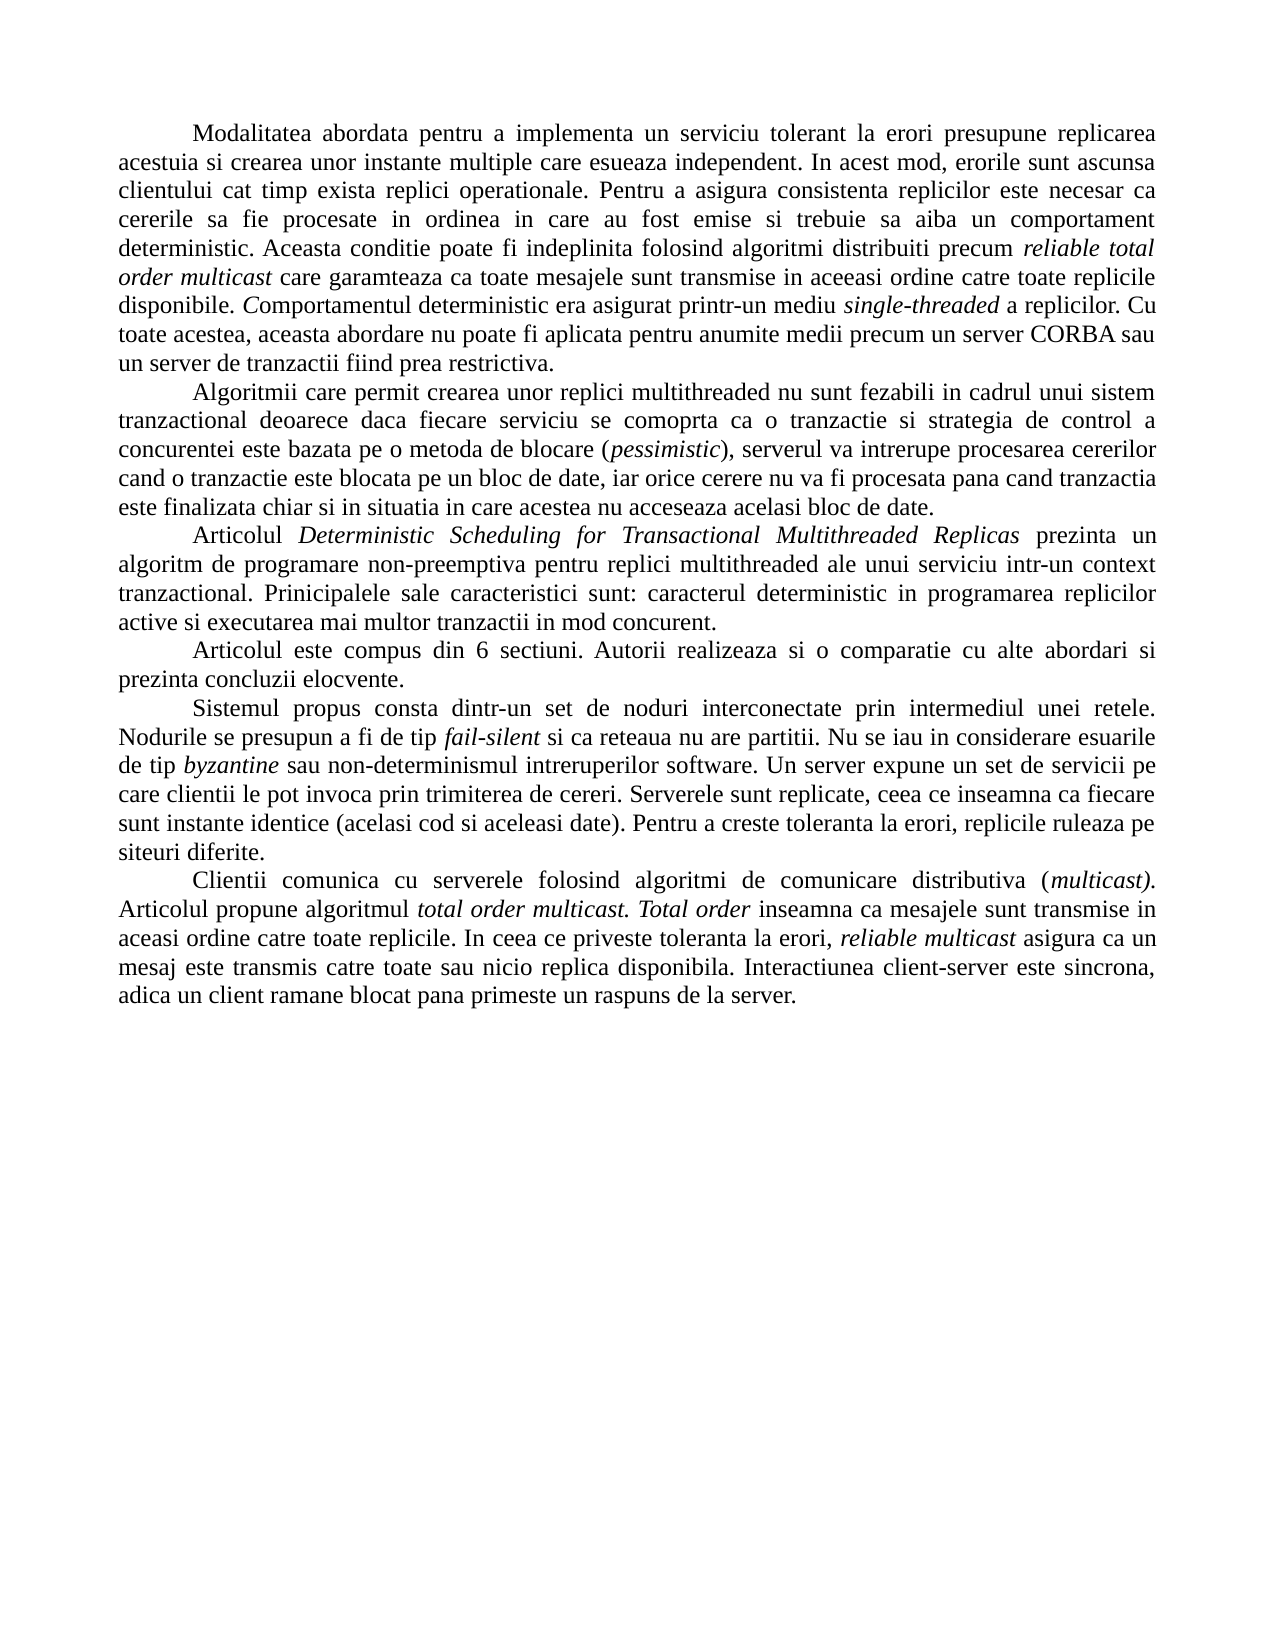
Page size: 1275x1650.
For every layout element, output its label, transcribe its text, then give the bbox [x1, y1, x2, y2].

text Articolul este compus din 6 sectiuni. Autorii realizeaza si o comparatie cu alte abordari si prezinta concluzii elocvente. [118, 636, 1157, 693]
text Clientii comunica cu serverele folosind algoritmi de comunicare distributiva (multicast). Articolul propune algoritmul total order multicast. Total order inseamna ca mesajele sunt transmise in aceasi ordine catre toate replicile. In ceea ce priveste toleranta la erori, reliable multicast asigura ca un mesaj este transmis catre toate sau nicio replica disponibila. Interactiunea client-server este sincrona, adica un client ramane blocat pana primeste un raspuns de la server. [118, 866, 1157, 1009]
text Articolul Deterministic Scheduling for Transactional Multithreaded Replicas prezinta un algoritm de programare non-preemptiva pentru replici multithreaded ale unui serviciu intr-un context tranzactional. Prinicipalele sale caracteristici sunt: caracterul deterministic in programarea replicilor active si executarea mai multor tranzactii in mod concurent. [118, 521, 1157, 636]
text Modalitatea abordata pentru a implementa un serviciu tolerant la erori presupune replicarea acestuia si crearea unor instante multiple care esueaza independent. In acest mod, erorile sunt ascunsa clientului cat timp exista replici operationale. Pentru a asigura consistenta replicilor este necesar ca cererile sa fie procesate in ordinea in care au fost emise si trebuie sa aiba un comportament deterministic. Aceasta conditie poate fi indeplinita folosind algoritmi distribuiti precum reliable total order multicast care garamteaza ca toate mesajele sunt transmise in aceeasi ordine catre toate replicile disponibile. Comportamentul deterministic era asigurat printr-un mediu single-threaded a replicilor. Cu toate acestea, aceasta abordare nu poate fi aplicata pentru anumite medii precum un server CORBA sau un server de tranzactii fiind prea restrictiva. [118, 118, 1157, 377]
text Sistemul propus consta dintr-un set de noduri interconectate prin intermediul unei retele. Nodurile se presupun a fi de tip fail-silent si ca reteaua nu are partitii. Nu se iau in considerare esuarile de tip byzantine sau non-determinismul intreruperilor software. Un server expune un set de servicii pe care clientii le pot invoca prin trimiterea de cereri. Serverele sunt replicate, ceea ce inseamna ca fiecare sunt instante identice (acelasi cod si aceleasi date). Pentru a creste toleranta la erori, replicile ruleaza pe siteuri diferite. [118, 693, 1157, 866]
text Algoritmii care permit crearea unor replici multithreaded nu sunt fezabili in cadrul unui sistem tranzactional deoarece daca fiecare serviciu se comoprta ca o tranzactie si strategia de control a concurentei este bazata pe o metoda de blocare (pessimistic), serverul va intrerupe procesarea cererilor cand o tranzactie este blocata pe un bloc de date, iar orice cerere nu va fi procesata pana cand tranzactia este finalizata chiar si in situatia in care acestea nu acceseaza acelasi bloc de date. [118, 377, 1157, 521]
